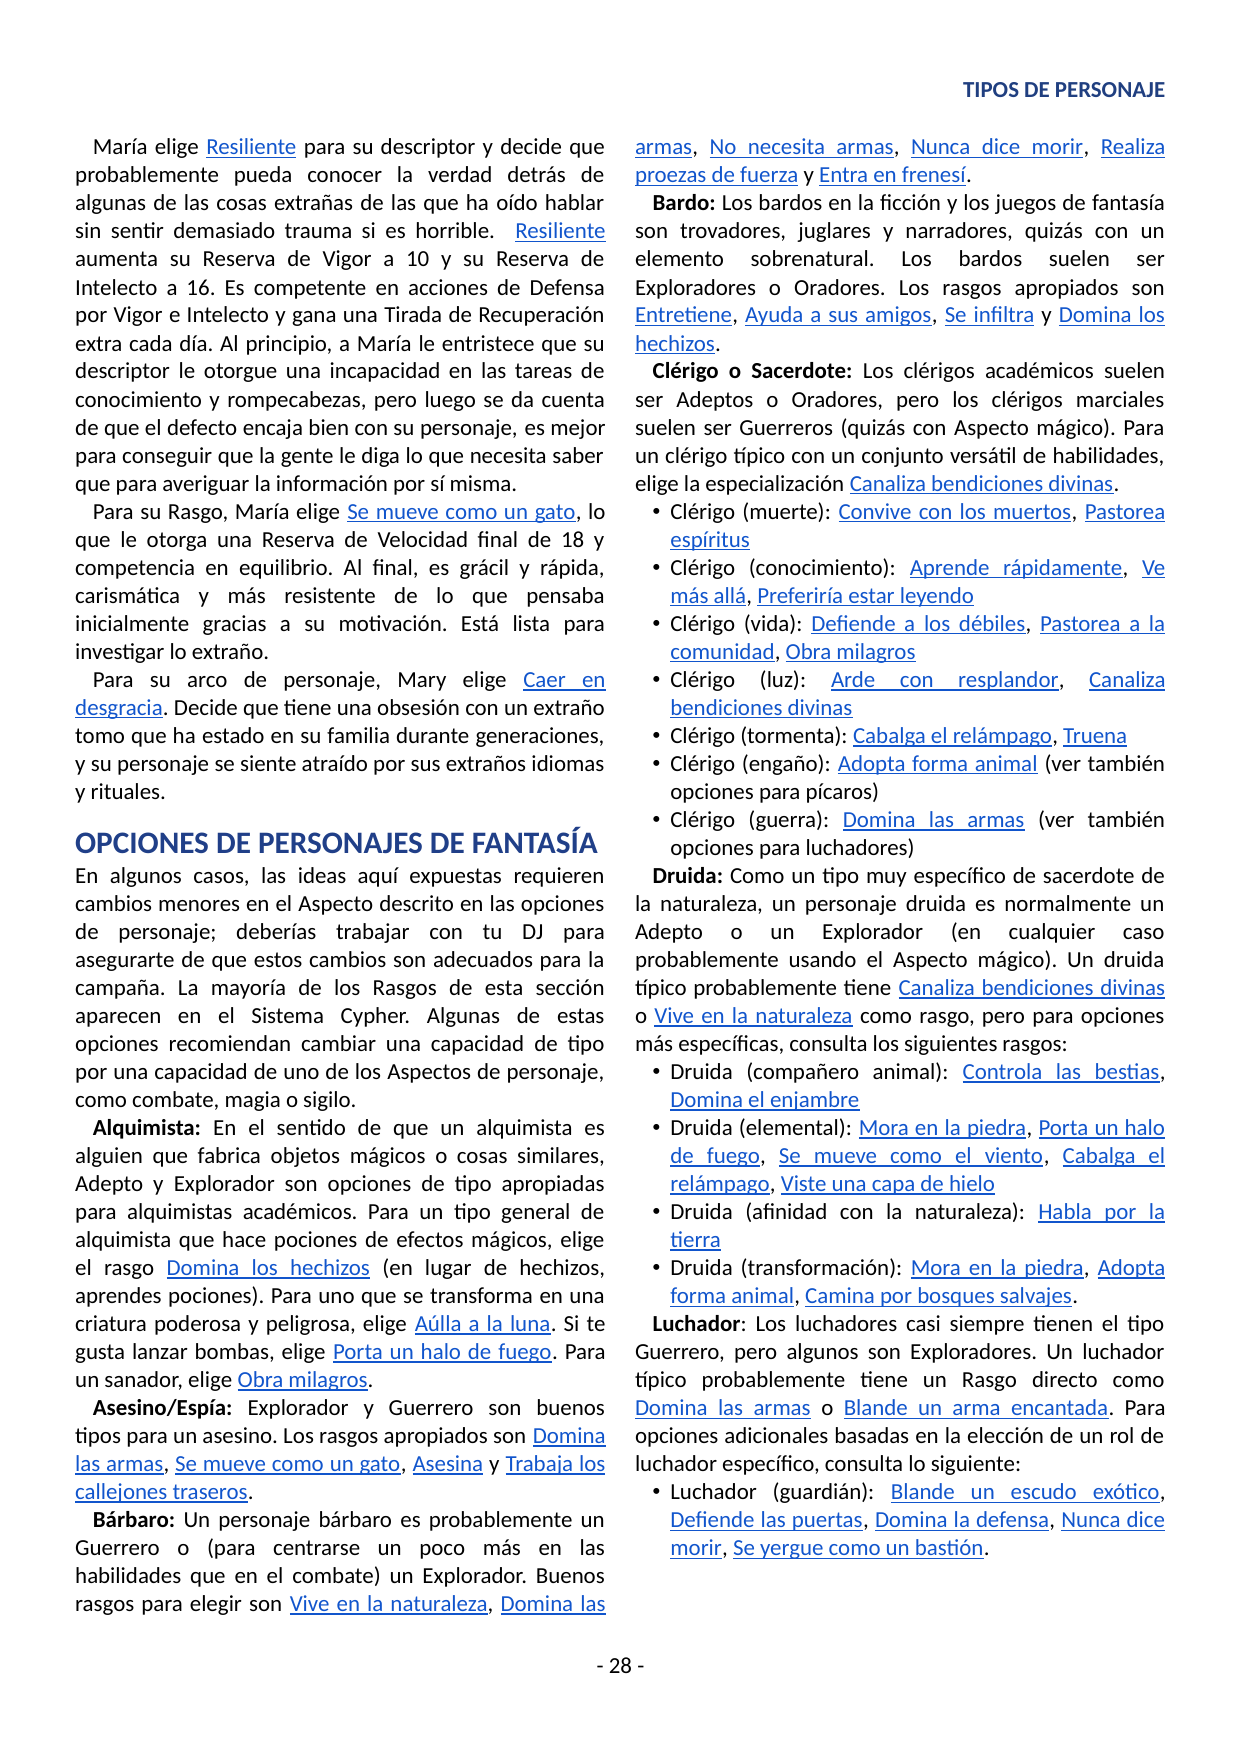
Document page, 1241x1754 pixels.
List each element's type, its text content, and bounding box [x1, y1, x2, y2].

list Clérigo (luz): Arde con resplandor, Canaliza bendiciones divinas [652, 665, 1165, 721]
list Clérigo (engaño): Adopta forma animal (ver también opciones para pícaros) [652, 749, 1165, 805]
text Bardo: Los bardos en la ficción y los juegos de fantasía son trovadores, juglares y narradores, quizás con un elemento sobrenatural. Los bardos suelen ser Exploradores o Oradores. Los rasgos apropiados son Entretiene, Ayuda a sus amigos, Se infiltra y Domina los hechizos. [635, 188, 1165, 357]
list Druida (compañero animal): Controla las bestias, Domina el enjambre [652, 1057, 1165, 1113]
list Clérigo (conocimiento): Aprende rápidamente, Ve más allá, Preferiría estar leyendo [652, 553, 1165, 609]
list Clérigo (tormenta): Cabalga el relámpago, Truena [652, 721, 1165, 749]
text Alquimista: En el sentido de que un alquimista es alguien que fabrica objetos mágicos o cosas similares, Adepto y Explorador son opciones de tipo apropiadas para alquimistas académicos. Para un tipo general de alquimista que hace pociones de efectos mágicos, elige el rasgo Domina los hechizos (en lugar de hechizos, aprendes pociones). Para uno que se transforma en una criatura poderosa y peligrosa, elige Aúlla a la luna. Si te gusta lanzar bombas, elige Porta un halo de fuego. Para un sanador, elige Obra milagros. [75, 1113, 605, 1393]
list Clérigo (guerra): Domina las armas (ver también opciones para luchadores) [652, 805, 1165, 861]
text Para su arco de personaje, Mary elige Caer en desgracia. Decide que tiene una obsesión con un extraño tomo que ha estado en su familia durante generaciones, y su personaje se siente atraído por sus extraños idiomas y rituales. [75, 665, 605, 805]
list Luchador (guardián): Blande un escudo exótico, Defiende las puertas, Domina la defensa, Nunca dice morir, Se yergue como un bastión. [652, 1477, 1165, 1562]
list Druida (elemental): Mora en la piedra, Porta un halo de fuego, Se mueve como el viento, Cabalga el relámpago, Viste una capa de hielo [652, 1113, 1165, 1197]
text Clérigo o Sacerdote: Los clérigos académicos suelen ser Adeptos o Oradores, pero los clérigos marciales suelen ser Guerreros (quizás con Aspecto mágico). Para un clérigo típico con un conjunto versátil de habilidades, elige la especialización Canaliza bendiciones divinas. [635, 357, 1165, 497]
text María elige Resiliente para su descriptor y decide que probablemente pueda conocer la verdad detrás de algunas de las cosas extrañas de las que ha oído hablar sin sentir demasiado trauma si es horrible. Resiliente aumenta su Reserva de Vigor a 10 y su Reserva de Intelecto a 16. Es competente en acciones de Defensa por Vigor e Intelecto y gana una Tirada de Recuperación extra cada día. Al principio, a María le entristece que su descriptor le otorgue una incapacidad en las tareas de conocimiento y rompecabezas, pero luego se da cuenta de que el defecto encaja bien con su personaje, es mejor para conseguir que la gente le diga lo que necesita saber que para averiguar la información por sí misma. [75, 132, 605, 497]
text Bárbaro: Un personaje bárbaro es probablemente un Guerrero o (para centrarse un poco más en las habilidades que en el combate) un Explorador. Buenos rasgos para elegir son Vive en la naturaleza, Domina las armas, No necesita armas, Nunca dice morir, Realiza proezas de fuerza y Entra en frenesí. [75, 1505, 605, 1617]
text Druida: Como un tipo muy específico de sacerdote de la naturaleza, un personaje druida es normalmente un Adepto o un Explorador (en cualquier caso probablemente usando el Aspecto mágico). Un druida típico probablemente tiene Canaliza bendiciones divinas o Vive en la naturaleza como rasgo, pero para opciones más específicas, consulta los siguientes rasgos: [635, 861, 1165, 1057]
list Druida (transformación): Mora en la piedra, Adopta forma animal, Camina por bosques salvajes. [652, 1253, 1165, 1309]
text Luchador: Los luchadores casi siempre tienen el tipo Guerrero, pero algunos son Exploradores. Un luchador típico probablemente tiene un Rasgo directo como Domina las armas o Blande un arma encantada. Para opciones adicionales basadas en la elección de un rol de luchador específico, consulta lo siguiente: [635, 1309, 1165, 1477]
text Para su Rasgo, María elige Se mueve como un gato, lo que le otorga una Reserva de Velocidad final de 18 y competencia en equilibrio. Al final, es grácil y rápida, carismática y más resistente de lo que pensaba inicialmente gracias a su motivación. Está lista para investigar lo extraño. [75, 497, 605, 665]
list Druida (afinidad con la naturaleza): Habla por la tierra [652, 1197, 1165, 1253]
list Clérigo (muerte): Convive con los muertos, Pastorea espíritus [652, 497, 1165, 553]
text En algunos casos, las ideas aquí expuestas requieren cambios menores en el Aspecto descrito en las opciones de personaje; deberías trabajar con tu DJ para asegurarte de que estos cambios son adecuados para la campaña. La mayoría de los Rasgos de esta sección aparecen en el Sistema Cypher. Algunas de estas opciones recomiendan cambiar una capacidad de tipo por una capacidad de uno de los Aspectos de personaje, como combate, magia o sigilo. [75, 861, 605, 1113]
subtitle Opciones de personajes de fantasía [75, 823, 605, 861]
text Bárbaro: Un personaje bárbaro es probablemente un Guerrero o (para centrarse un poco más en las habilidades que en el combate) un Explorador. Buenos rasgos para elegir son Vive en la naturaleza, Domina las armas, No necesita armas, Nunca dice morir, Realiza proezas de fuerza y Entra en frenesí. [635, 132, 1165, 188]
list Clérigo (vida): Defiende a los débiles, Pastorea a la comunidad, Obra milagros [652, 609, 1165, 665]
text Asesino/Espía: Explorador y Guerrero son buenos tipos para un asesino. Los rasgos apropiados son Domina las armas, Se mueve como un gato, Asesina y Trabaja los callejones traseros. [75, 1393, 605, 1505]
